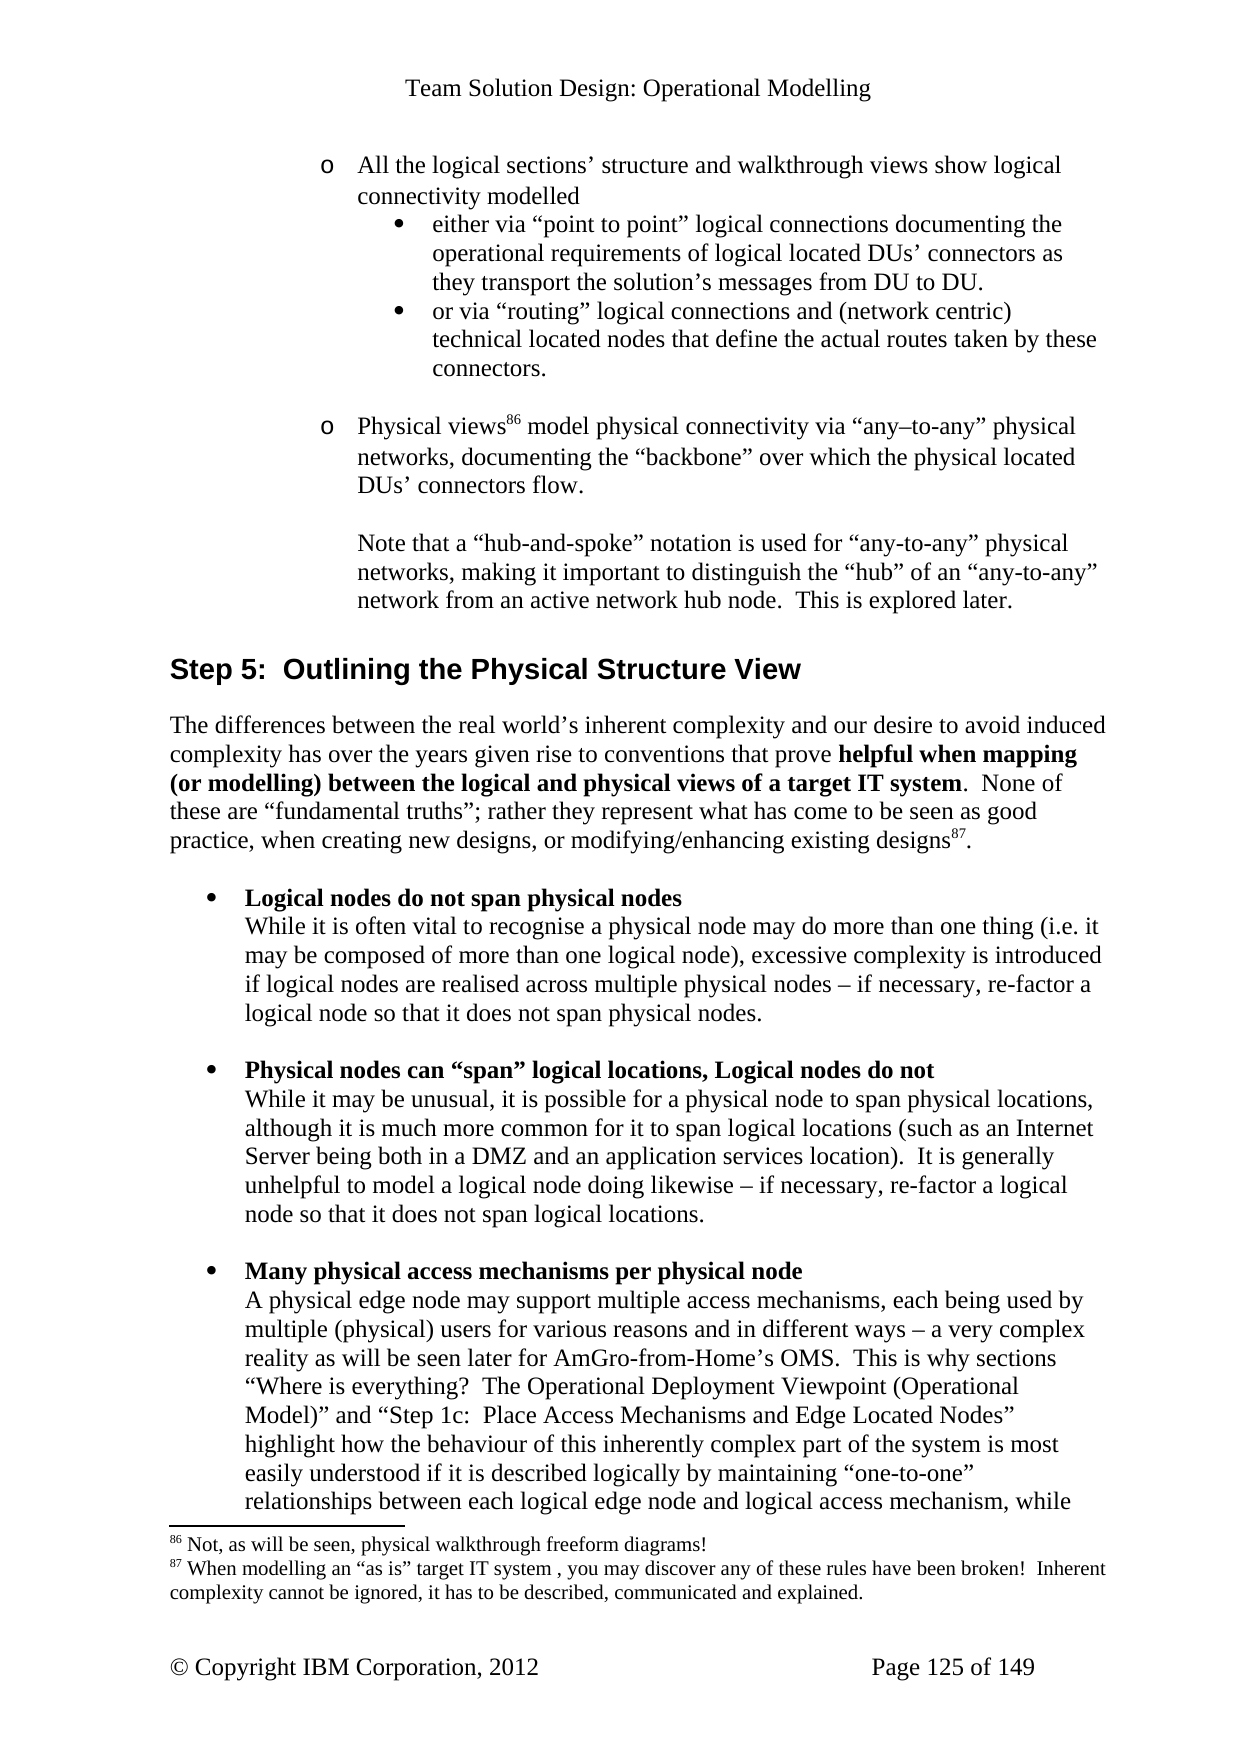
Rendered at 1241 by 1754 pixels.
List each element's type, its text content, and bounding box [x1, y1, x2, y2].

list All the logical sections’ structure and walkthrough views show logical connectivity modelled [319, 150, 1107, 209]
subtitle Step 5: Outlining the Physical Structure View [169, 652, 1107, 685]
list either via “point to point” logical connections documenting the operational requirements of logical located DUs’ connectors as they transport the solution’s messages from DU to DU. [394, 209, 1107, 296]
text The differences between the real world’s inherent complexity and our desire to avoid induced complexity has over the years given rise to conventions that prove helpful when mapping (or modelling) between the logical and physical views of a target IT system. None of these are “fundamental truths”; rather they represent what has come to be seen as good practice, when creating new designs, or modifying/enhancing existing designs. [169, 710, 1107, 883]
list or via “routing” logical connections and (network centric) technical located nodes that define the actual routes taken by these connectors. [394, 296, 1107, 411]
list Many physical access mechanisms per physical node A physical edge node may support multiple access mechanisms, each being used by multiple (physical) users for various reasons and in different ways – a very complex reality as will be seen later for AmGro-from-Home’s OMS. This is why sections “Where is everything? The Operational Deployment Viewpoint (Operational Model)” and “Step 1c: Place Access Mechanisms and Edge Located Nodes” highlight how the behaviour of this inherently complex part of the system is most easily understood if it is described logically by maintaining “one-to-one” relationships between each logical edge node and logical access mechanism, while [207, 1256, 1107, 1515]
list Logical nodes do not span physical nodes While it is often vital to recognise a physical node may do more than one thing (i.e. it may be composed of more than one logical node), excessive complexity is introduced if logical nodes are realised across multiple physical nodes – if necessary, re-factor a logical node so that it does not span physical nodes. [207, 883, 1107, 1055]
list Physical nodes can “span” logical locations, Logical nodes do not While it may be unusual, it is possible for a physical node to span physical locations, although it is much more common for it to span logical locations (such as an Internet Server being both in a DMZ and an application services location). It is generally unhelpful to model a logical node doing likewise – if necessary, re-factor a logical node so that it does not span logical locations. [207, 1055, 1107, 1256]
list Physical views model physical connectivity via “any–to-any” physical networks, documenting the “backbone” over which the physical located DUs’ connectors flow. Note that a “hub-and-spoke” notation is used for “any-to-any” physical networks, making it important to distinguish the “hub” of an “any-to-any” network from an active network hub node. This is explored later. [319, 411, 1107, 614]
text When modelling an “as is” target IT system , you may discover any of these rules have been broken! Inherent complexity cannot be ignored, it has to be described, communicated and explained. [169, 1556, 1107, 1604]
list Not, as will be seen, physical walkthrough freeform diagrams! [169, 1532, 1107, 1556]
